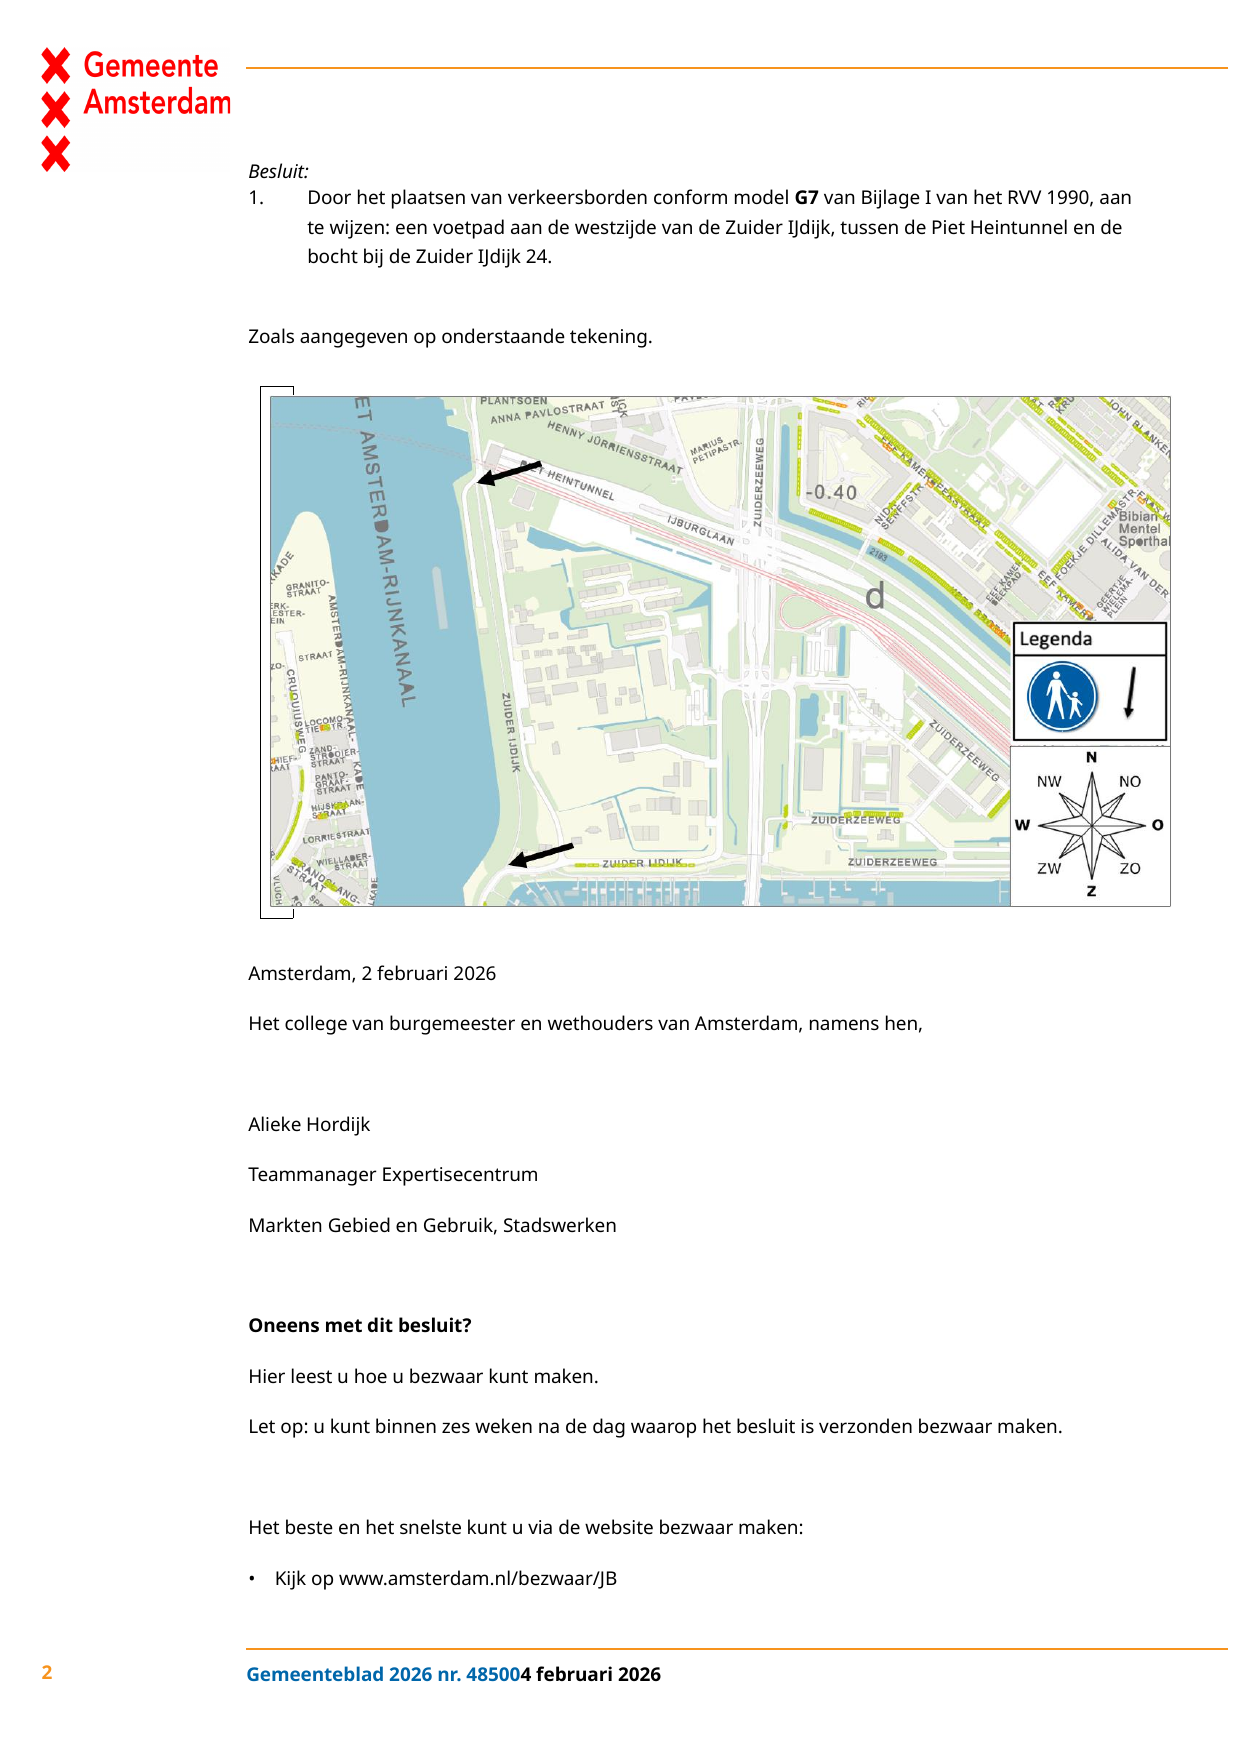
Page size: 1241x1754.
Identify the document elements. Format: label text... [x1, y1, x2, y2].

list Door het plaatsen van verkeersborden conform model G7 van Bijlage I van het RVV 1990, aan te wijzen: een voetpad aan de westzijde van de Zuider IJdijk, tussen de Piet Heintunnel en de bocht bij de Zuider IJdijk 24. [248, 184, 1152, 269]
picture [41, 47, 231, 172]
text Hier leest u hoe u bezwaar kunt maken. [248, 1363, 1152, 1389]
text Markten Gebied en Gebruik, Stadswerken [248, 1212, 1152, 1238]
text • Kijk op www.amsterdam.nl/bezwaar/JB [248, 1565, 1152, 1591]
text Alieke Hordijk [248, 1111, 1152, 1137]
text Let op: u kunt binnen zes weken na de dag waarop het besluit is verzonden bezwaar maken. [248, 1413, 1152, 1439]
text Het beste en het snelste kunt u via de website bezwaar maken: [248, 1514, 1152, 1540]
text Teammanager Expertisecentrum [248, 1161, 1152, 1187]
text Amsterdam, 2 februari 2026 [248, 960, 1152, 986]
text Oneens met dit besluit? [248, 1313, 1152, 1338]
text Besluit: [248, 159, 1152, 184]
text Het college van burgemeester en wethouders van Amsterdam, namens hen, [248, 1010, 1152, 1036]
text Zoals aangegeven op onderstaande tekening. [248, 324, 1152, 349]
picture [268, 395, 1173, 909]
